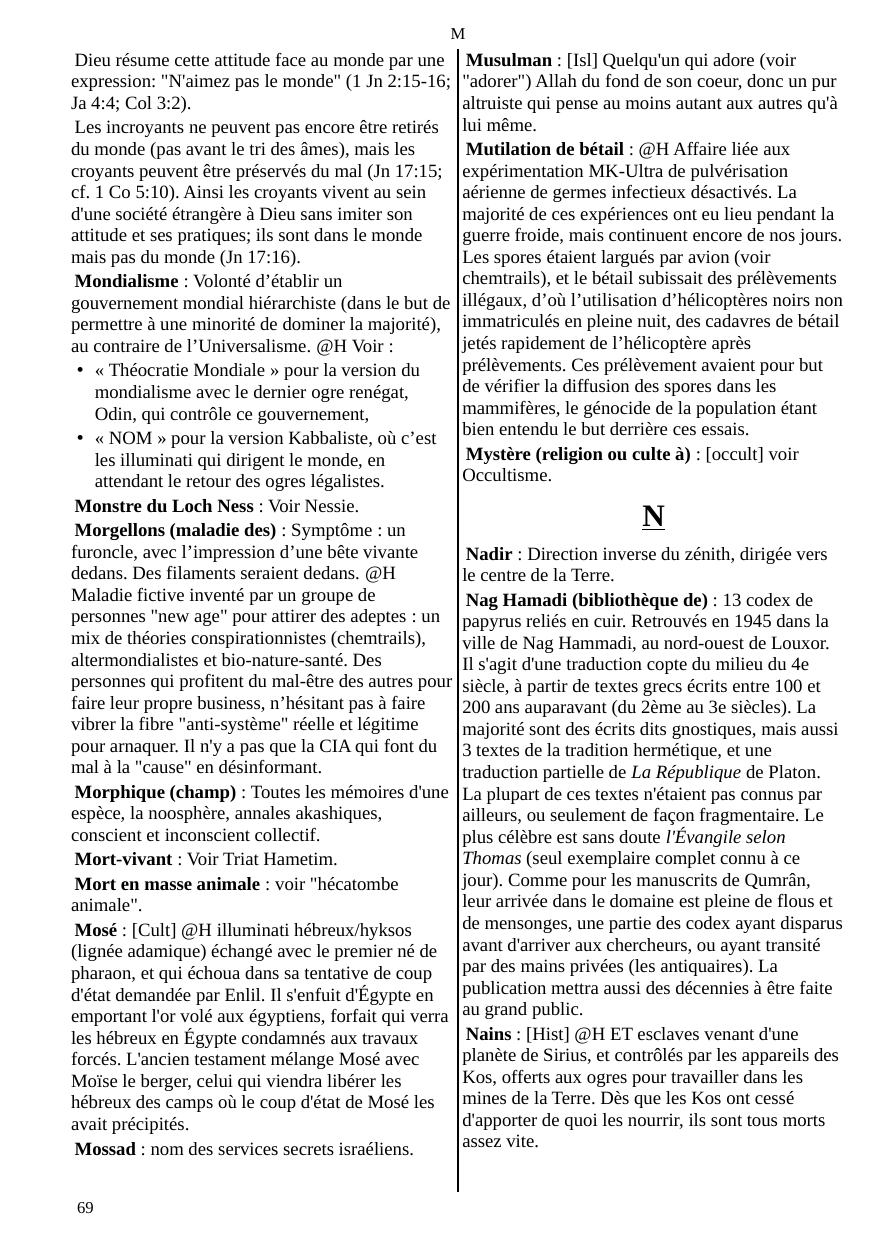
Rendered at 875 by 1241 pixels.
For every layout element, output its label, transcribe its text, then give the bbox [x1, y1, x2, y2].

text Monstre du Loch Ness : Voir Nessie. [71, 494, 453, 516]
text Mort-vivant : Voir Triat Hametim. [71, 848, 453, 870]
subtitle N [462, 498, 844, 533]
text Mosé : [Cult] @H illuminati hébreux/hyksos (lignée adamique) échangé avec le premier né de pharaon, et qui échoua dans sa tentative de coup d'état demandée par Enlil. Il s'enfuit d'Égypte en emportant l'or volé aux égyptiens, forfait qui verra les hébreux en Égypte condamnés aux travaux forcés. L'ancien testament mélange Mosé avec Moïse le berger, celui qui viendra libérer les hébreux des camps où le coup d'état de Mosé les avait précipités. [71, 919, 453, 1134]
list « Théocratie Mondiale » pour la version du mondialisme avec le dernier ogre renégat, Odin, qui contrôle ce gouvernement, [77, 359, 453, 424]
text Dieu résume cette attitude face au monde par une expression: "N'aimez pas le monde" (1 Jn 2:15-16; Ja 4:4; Col 3:2). [71, 49, 453, 113]
text Mossad : nom des services secrets israéliens. [71, 1137, 453, 1159]
text Nadir : Direction inverse du zénith, dirigée vers le centre de la Terre. [462, 542, 844, 586]
list « NOM » pour la version Kabbaliste, où c’est les illuminati qui dirigent le monde, en attendant le retour des ogres légalistes. [77, 427, 453, 492]
text Nag Hamadi (bibliothèque de) : 13 codex de papyrus reliés en cuir. Retrouvés en 1945 dans la ville de Nag Hammadi, au nord-ouest de Louxor. Il s'agit d'une traduction copte du milieu du 4e siècle, à partir de textes grecs écrits entre 100 et 200 ans auparavant (du 2ème au 3e siècles). La majorité sont des écrits dits gnostiques, mais aussi 3 textes de la tradition hermétique, et une traduction partielle de La République de Platon. La plupart de ces textes n'étaient pas connus par ailleurs, ou seulement de façon fragmentaire. Le plus célèbre est sans doute l'Évangile selon Thomas (seul exemplaire complet connu à ce jour). Comme pour les manuscrits de Qumrân, leur arrivée dans le domaine est pleine de flous et de mensonges, une partie des codex ayant disparus avant d'arriver aux chercheurs, ou ayant transité par des mains privées (les antiquaires). La publication mettra aussi des décennies à être faite au grand public. [462, 588, 844, 1020]
text Mutilation de bétail : @H Affaire liée aux expérimentation MK-Ultra de pulvérisation aérienne de germes infectieux désactivés. La majorité de ces expériences ont eu lieu pendant la guerre froide, mais continuent encore de nos jours. Les spores étaient largués par avion (voir chemtrails), et le bétail subissait des prélèvements illégaux, d’où l’utilisation d’hélicoptères noirs non immatriculés en pleine nuit, des cadavres de bétail jetés rapidement de l’hélicoptère après prélèvements. Ces prélèvement avaient pour but de vérifier la diffusion des spores dans les mammifères, le génocide de la population étant bien entendu le but derrière ces essais. [462, 138, 844, 440]
text Morgellons (maladie des) : Symptôme : un furoncle, avec l’impression d’une bête vivante dedans. Des filaments seraient dedans. @H Maladie fictive inventé par un groupe de personnes "new age" pour attirer des adeptes : un mix de théories conspirationnistes (chemtrails), altermondialistes et bio-nature-santé. Des personnes qui profitent du mal-être des autres pour faire leur propre business, n’hésitant pas à faire vibrer la fibre "anti-système" réelle et légitime pour arnaquer. Il n'y a pas que la CIA qui font du mal à la "cause" en désinformant. [71, 519, 453, 778]
text Les incroyants ne peuvent pas encore être retirés du monde (pas avant le tri des âmes), mais les croyants peuvent être préservés du mal (Jn 17:15; cf. 1 Co 5:10). Ainsi les croyants vivent au sein d'une société étrangère à Dieu sans imiter son attitude et ses pratiques; ils sont dans le monde mais pas du monde (Jn 17:16). [71, 116, 453, 267]
text Nains : [Hist] @H ET esclaves venant d'une planète de Sirius, et contrôlés par les appareils des Kos, offerts aux ogres pour travailler dans les mines de la Terre. Dès que les Kos ont cessé d'apporter de quoi les nourrir, ils sont tous morts assez vite. [462, 1023, 844, 1152]
text Musulman : [Isl] Quelqu'un qui adore (voir "adorer") Allah du fond de son coeur, donc un pur altruiste qui pense au moins autant aux autres qu'à lui même. [462, 49, 844, 135]
text Mystère (religion ou culte à) : [occult] voir Occultisme. [462, 443, 844, 486]
text Morphique (champ) : Toutes les mémoires d'une espèce, la noosphère, annales akashiques, conscient et inconscient collectif. [71, 781, 453, 845]
text Mondialisme : Volonté d’établir un gouvernement mondial hiérarchiste (dans le but de permettre à une minorité de dominer la majorité), au contraire de l’Universalisme. @H Voir : [71, 270, 453, 356]
text Mort en masse animale : voir "hécatombe animale". [71, 873, 453, 916]
